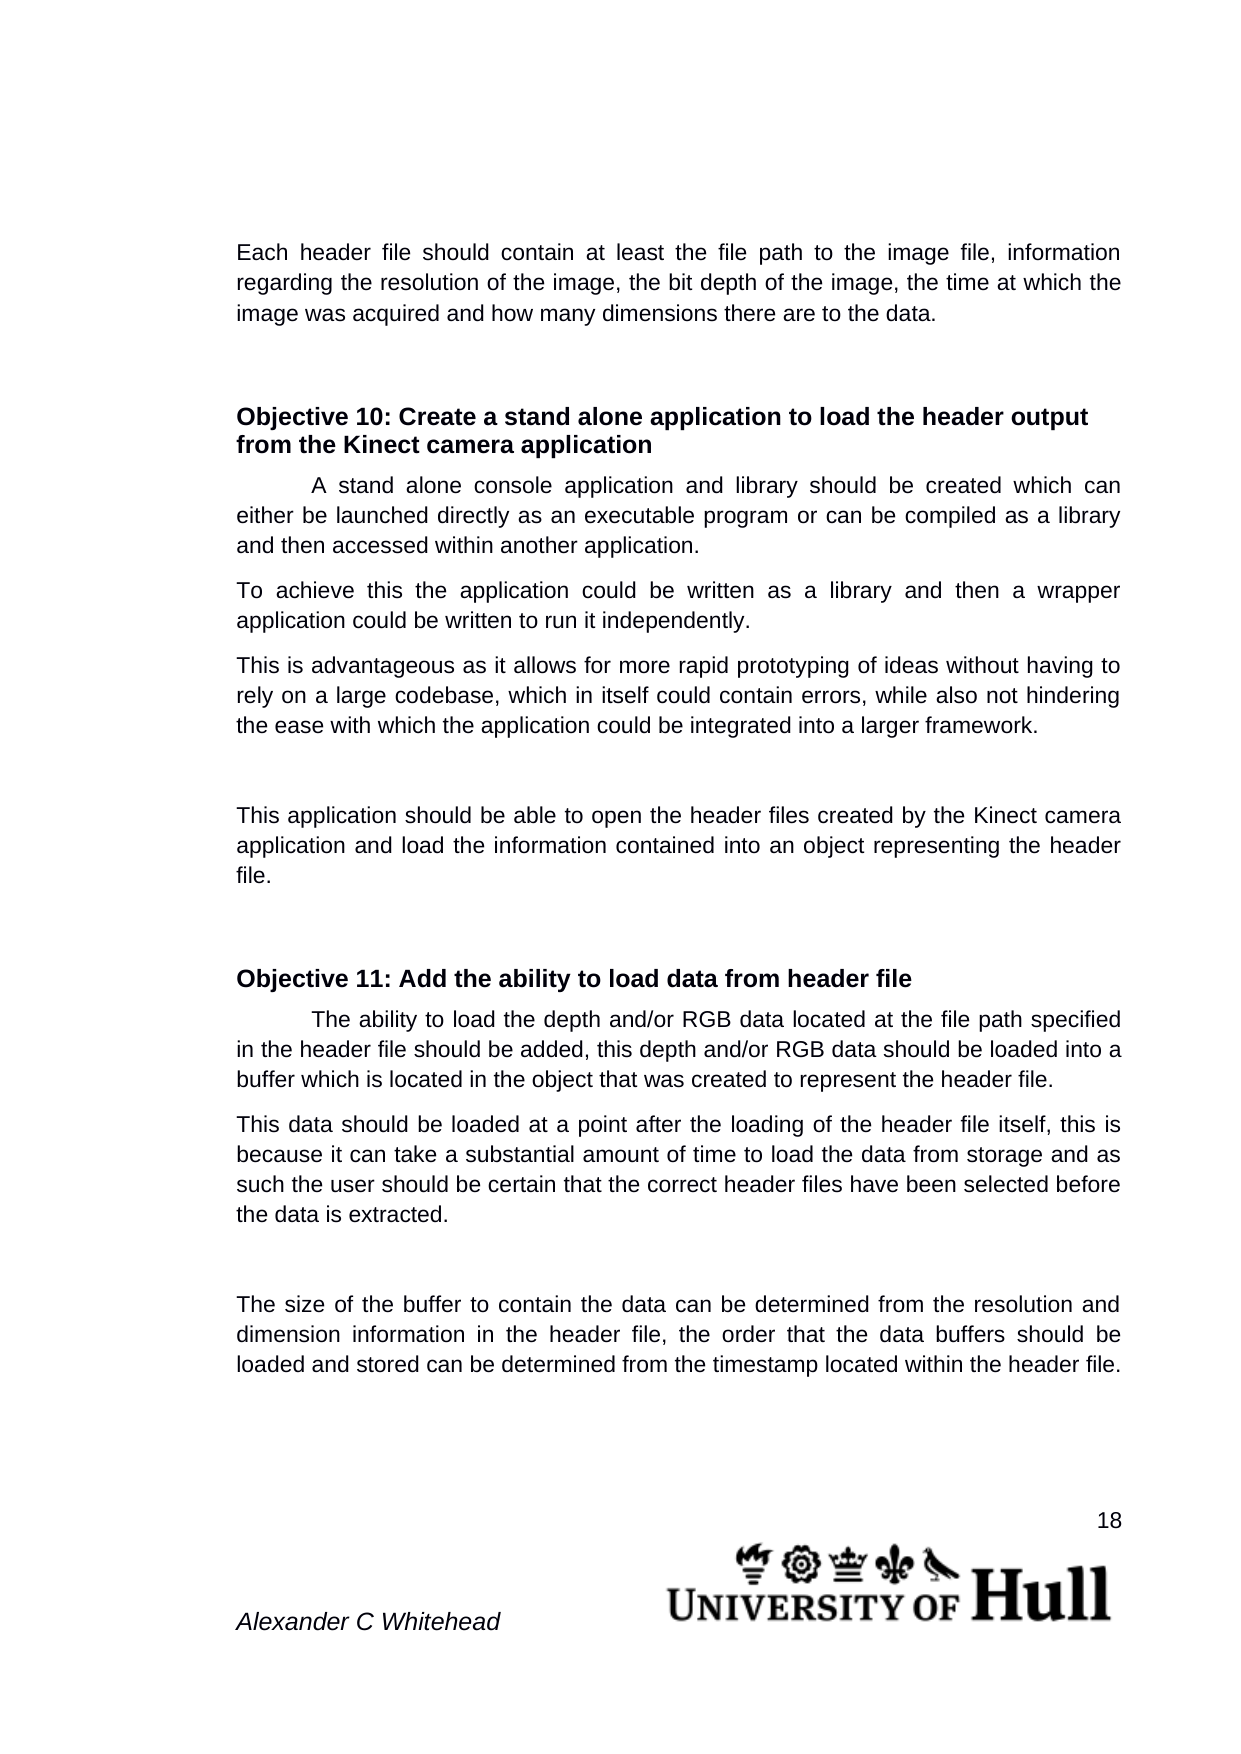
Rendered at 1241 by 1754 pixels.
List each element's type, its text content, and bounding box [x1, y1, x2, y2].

text This is advantageous as it allows for more rapid prototyping of ideas without having to rely on a large codebase, which in itself could contain errors, while also not hindering the ease with which the application could be integrated into a larger framework. [236, 652, 1122, 739]
text This data should be loaded at a point after the loading of the header file itself, this is because it can take a substantial amount of time to load the data from storage and as such the user should be certain that the correct header files have been selected before the data is extracted. [236, 1111, 1122, 1228]
text To achieve this the application could be written as a library and then a wrapper application could be written to run it independently. [236, 577, 1122, 633]
text Each header file should contain at least the file path to the image file, information regarding the resolution of the image, the bit depth of the image, the time at which the image was acquired and how many dimensions there are to the data. [236, 239, 1122, 326]
text This application should be able to open the header files created by the Kinect camera application and load the information contained into an object representing the header file. [236, 802, 1122, 889]
text The size of the buffer to contain the data can be determined from the resolution and dimension information in the header file, the order that the data buffers should be loaded and stored can be determined from the timestamp located within the header file. [236, 1291, 1122, 1378]
text A stand alone console application and library should be created which can either be launched directly as an executable program or can be compiled as a library and then accessed within another application. [236, 472, 1122, 558]
subtitle Objective 11: Add the ability to load data from header file [236, 964, 1122, 993]
text The ability to load the depth and/or RGB data located at the file path specified in the header file should be added, this depth and/or RGB data should be loaded into a buffer which is located in the object that was created to represent the header file. [236, 1006, 1122, 1092]
picture [660, 1533, 1120, 1631]
subtitle Objective 10: Create a stand alone application to load the header output from the Kinect camera application [236, 402, 1122, 459]
